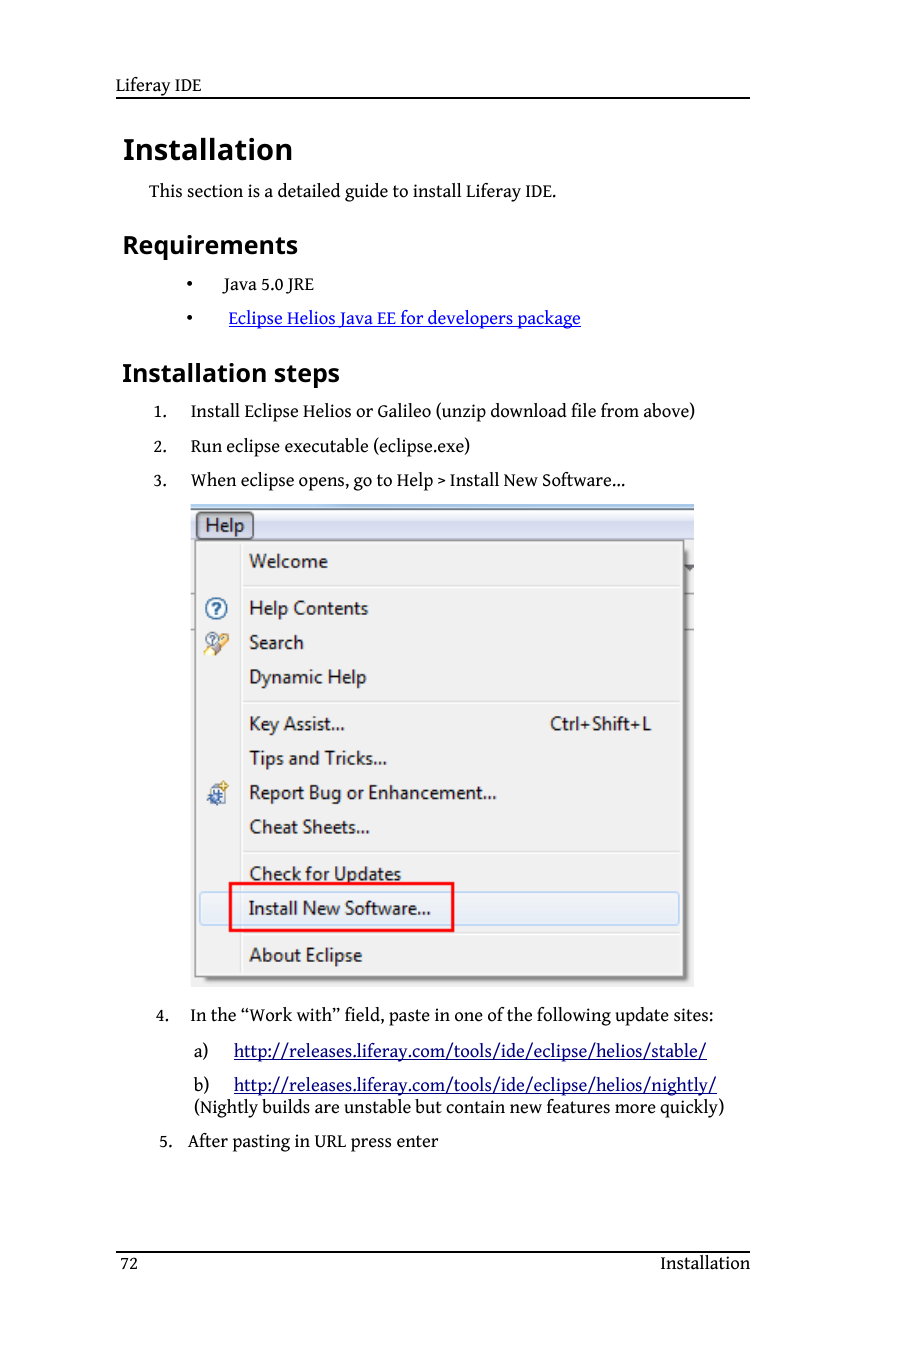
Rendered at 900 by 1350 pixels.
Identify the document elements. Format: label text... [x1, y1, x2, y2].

subtitle Installation steps [116, 355, 750, 389]
list Eclipse Helios Java EE for developers package [186, 308, 750, 330]
list Install Eclipse Helios or Galileo (unzip download file from above) [153, 401, 750, 423]
list http://releases.liferay.com/tools/ide/eclipse/helios/stable/ [194, 1041, 750, 1062]
list http://releases.liferay.com/tools/ide/eclipse/helios/nightly/ (Nightly builds are unstable but contain new features more quickly) [194, 1075, 750, 1118]
subtitle Installation [116, 129, 750, 169]
picture [190, 504, 694, 987]
list Java 5.0 JRE [186, 274, 750, 296]
text This section is a detailed guide to install Liferay IDE. [116, 181, 750, 202]
list After pasting in URL press enter [123, 1131, 750, 1153]
subtitle Requirements [116, 228, 750, 262]
list Run eclipse executable (eclipse.exe) [153, 436, 750, 457]
list In the “Work with” field, paste in one of the following update sites: [155, 999, 750, 1028]
list When eclipse opens, go to Help > Install New Software... [153, 470, 750, 492]
